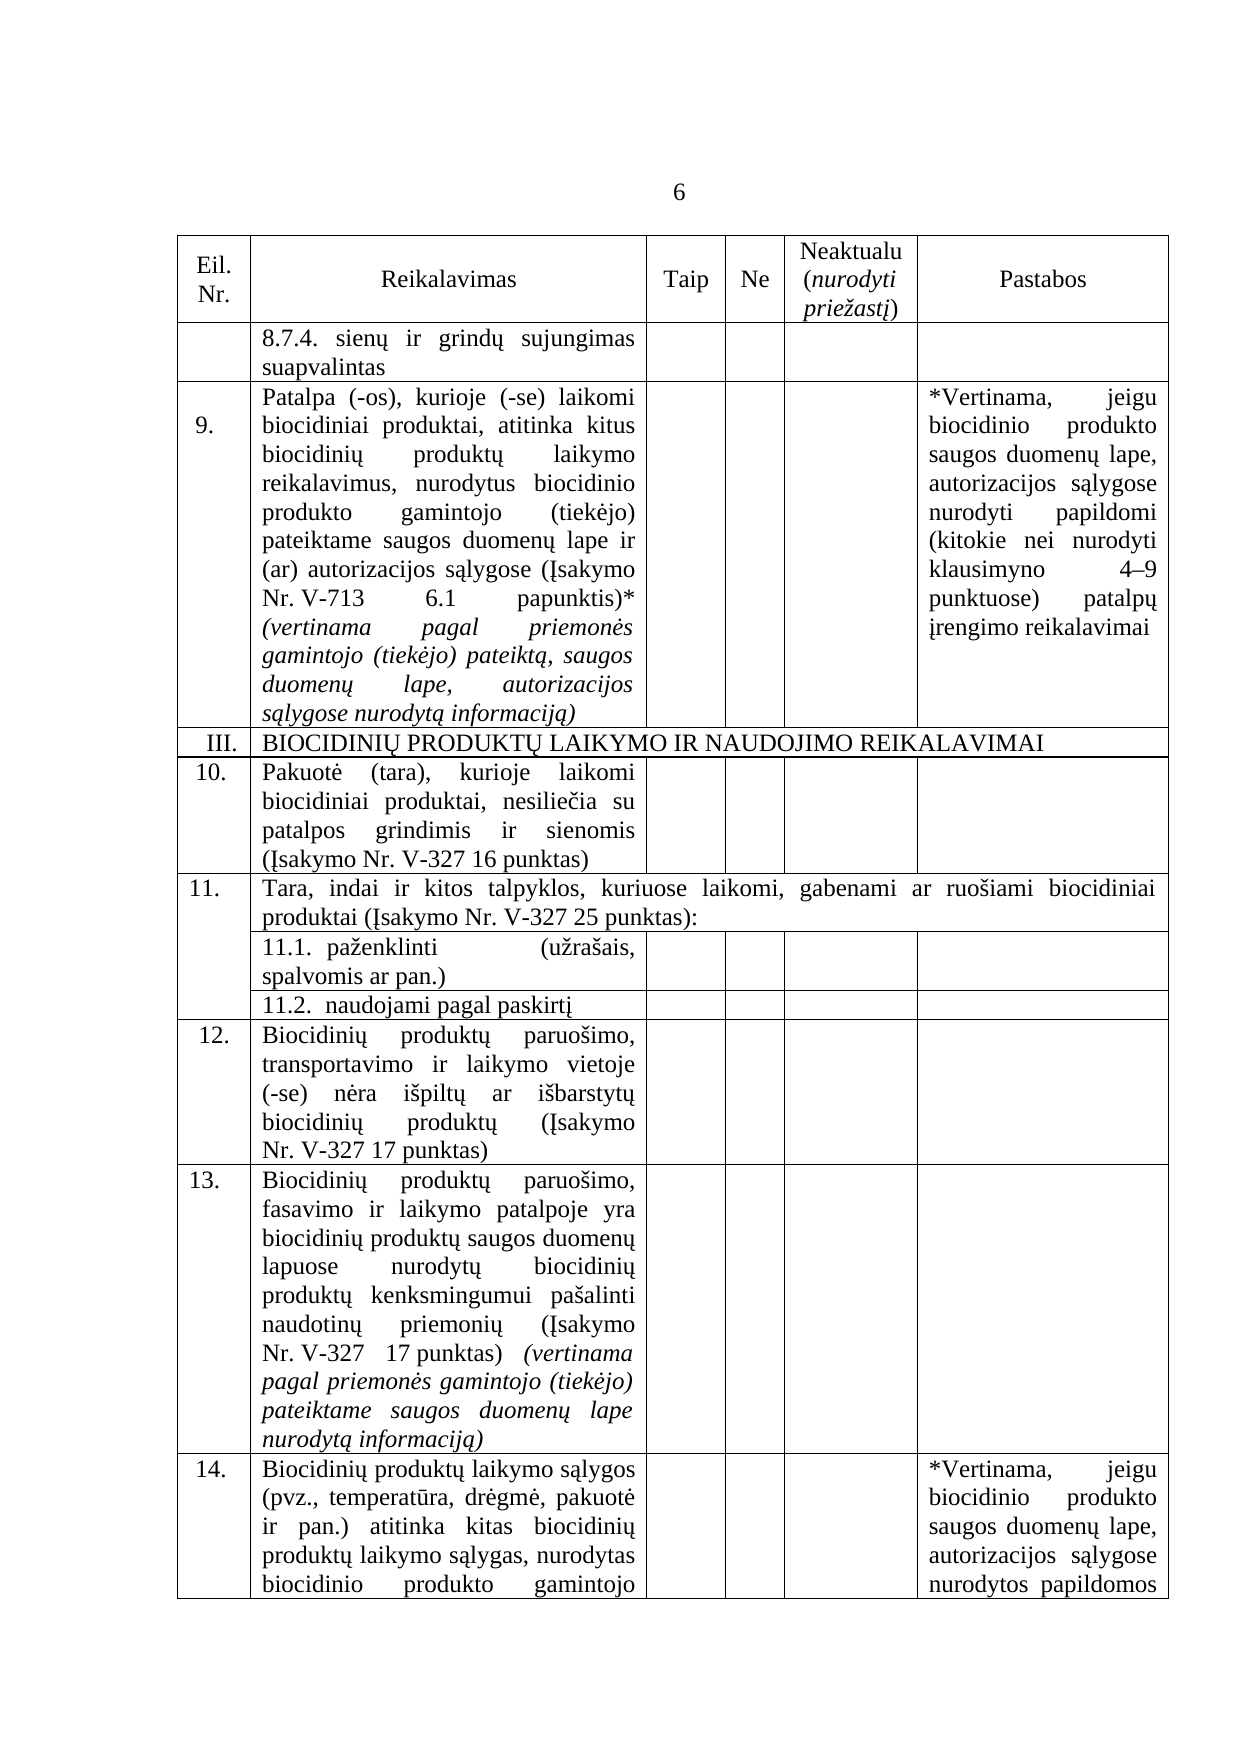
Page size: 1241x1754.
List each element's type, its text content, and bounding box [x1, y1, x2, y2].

table_cell [647, 1020, 725, 1164]
table_header Pastabos [918, 236, 1168, 322]
table_cell 8.7.4. sienų ir grindų sujungimas suapvalintas [251, 323, 646, 381]
table_cell [726, 932, 784, 989]
table_cell [785, 758, 917, 872]
table_cell [785, 932, 917, 989]
table_cell Biocidinių produktų laikymo sąlygos (pvz., temperatūra, drėgmė, pakuotė ir pan.) atitinka kitas biocidinių produktų laikymo sąlygas, nurodytas biocidinio produkto gamintojo [251, 1454, 646, 1597]
table_cell [647, 1165, 725, 1453]
table_cell [726, 991, 784, 1019]
table_cell [726, 758, 784, 872]
table_cell [178, 323, 250, 381]
table_cell Biocidinių produktų paruošimo, transportavimo ir laikymo vietoje (-se) nėra išpiltų ar išbarstytų biocidinių produktų (Įsakymo Nr. V-327 17 punktas) [251, 1020, 646, 1164]
table_cell [918, 991, 1168, 1019]
table_header Eil. Nr. [178, 236, 250, 322]
table_cell [726, 1454, 784, 1597]
table_cell 12. [178, 1020, 250, 1164]
table_header Taip [647, 236, 725, 322]
table_cell [647, 323, 725, 381]
table_header Reikalavimas [251, 236, 646, 322]
table_cell [647, 758, 725, 872]
table_cell [647, 991, 725, 1019]
table_cell [918, 323, 1168, 381]
table_cell [785, 323, 917, 381]
table_cell 11. [178, 874, 250, 1019]
table_cell [726, 382, 784, 727]
table_cell 11.1. paženklinti (užrašais, spalvomis ar pan.) [251, 932, 646, 989]
table_cell Tara, indai ir kitos talpyklos, kuriuose laikomi, gabenami ar ruošiami biocidiniai produktai (Įsakymo Nr. V-327 25 punktas): [251, 874, 1168, 931]
table_cell *Vertinama, jeigu biocidinio produkto saugos duomenų lape, autorizacijos sąlygose nurodytos papildomos [918, 1454, 1168, 1597]
table_cell 14. [178, 1454, 250, 1597]
table_cell [918, 758, 1168, 872]
table_cell Pakuotė (tara), kurioje laikomi biocidiniai produktai, nesiliečia su patalpos grindimis ir sienomis (Įsakymo Nr. V-327 16 punktas) [251, 758, 646, 872]
table_cell 13. [178, 1165, 250, 1453]
table_header Neaktualu (nurodyti priežastį) [785, 236, 917, 322]
table_cell [647, 932, 725, 989]
table_cell *Vertinama, jeigu biocidinio produkto saugos duomenų lape, autorizacijos sąlygose nurodyti papildomi (kitokie nei nurodyti klausimyno 4–9 punktuose) patalpų įrengimo reikalavimai [918, 382, 1168, 727]
table_cell [647, 1454, 725, 1597]
table_cell [726, 1165, 784, 1453]
table_cell [918, 1020, 1168, 1164]
table_cell [785, 991, 917, 1019]
table_cell [918, 932, 1168, 989]
table_cell 10. [178, 758, 250, 872]
table_cell [785, 1020, 917, 1164]
table_cell [785, 1165, 917, 1453]
table_cell BIOCIDINIŲ PRODUKTŲ LAIKYMO IR NAUDOJIMO REIKALAVIMAI [251, 728, 1168, 756]
table_cell [918, 1165, 1168, 1453]
table_cell [726, 1020, 784, 1164]
table_cell [647, 382, 725, 727]
table_cell 9. [178, 382, 250, 727]
table_cell Patalpa (-os), kurioje (-se) laikomi biocidiniai produktai, atitinka kitus biocidinių produktų laikymo reikalavimus, nurodytus biocidinio produkto gamintojo (tiekėjo) pateiktame saugos duomenų lape ir (ar) autorizacijos sąlygose (Įsakymo Nr. V-713 6.1 papunktis)* (vertinama pagal priemonės gamintojo (tiekėjo) pateiktą, saugos duomenų lape, autorizacijos sąlygose nurodytą informaciją) [251, 382, 646, 727]
table_cell III. [178, 728, 250, 756]
table_header Ne [726, 236, 784, 322]
table_cell Biocidinių produktų paruošimo, fasavimo ir laikymo patalpoje yra biocidinių produktų saugos duomenų lapuose nurodytų biocidinių produktų kenksmingumui pašalinti naudotinų priemonių (Įsakymo Nr. V-327 17 punktas) (vertinama pagal priemonės gamintojo (tiekėjo) pateiktame saugos duomenų lape nurodytą informaciją) [251, 1165, 646, 1453]
table_cell 11.2. naudojami pagal paskirtį [251, 991, 646, 1019]
table_cell [785, 382, 917, 727]
table_cell [726, 323, 784, 381]
table_cell [785, 1454, 917, 1597]
